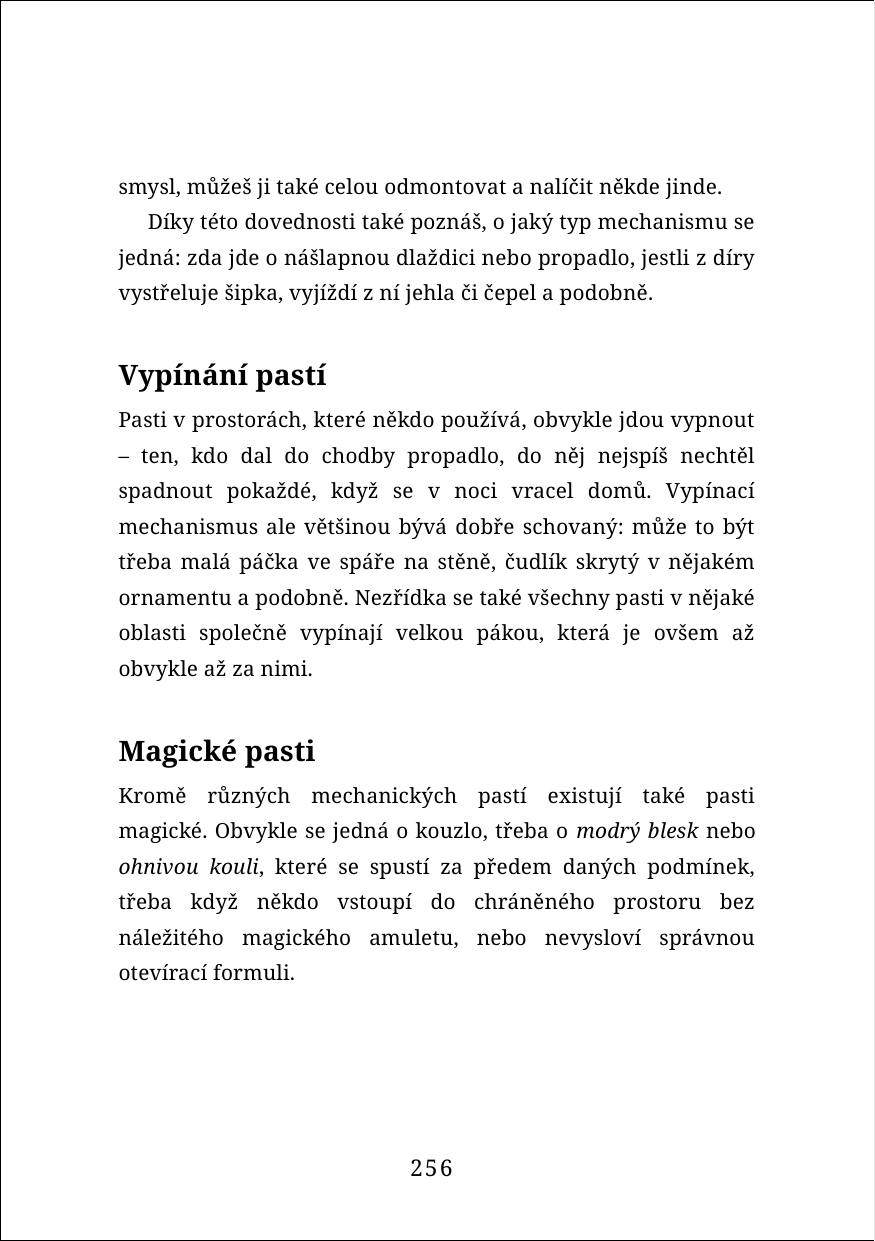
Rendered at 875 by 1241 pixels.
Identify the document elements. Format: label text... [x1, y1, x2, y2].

text Pasti v prostorách, které někdo používá, obvykle jdou vypnout – ten, kdo dal do chodby propadlo, do něj nejspíš nechtěl spadnout pokaždé, když se v noci vracel domů. Vypínací mechanismus ale většinou bývá dobře schovaný: může to být třeba malá páčka ve spáře na stěně, čudlík skrytý v nějakém ornamentu a podobně. Nezřídka se také všechny pasti v nějaké oblasti společně vypínají velkou pákou, která je ovšem až obvykle až za nimi. [118, 405, 756, 682]
text Kromě různých mechanických pastí existují také pasti magické. Obvykle se jedná o kouzlo, třeba o modrý blesk nebo ohnivou kouli, které se spustí za předem daných podmínek, třeba když někdo vstoupí do chráněného prostoru bez náležitého magického amuletu, nebo nevysloví správnou otevírací formuli. [118, 781, 756, 987]
subtitle Vypínání pastí [118, 355, 756, 393]
subtitle Magické pasti [118, 731, 756, 769]
text smysl, můžeš ji také celou odmontovat a nalíčit někde jinde. Díky této dovednosti také poznáš, o jaký typ mechanismu se jedná: zda jde o nášlapnou dlaždici nebo propadlo, jestli z díry vystřeluje šipka, vyjíždí z ní jehla či čepel a podobně. [118, 172, 756, 307]
